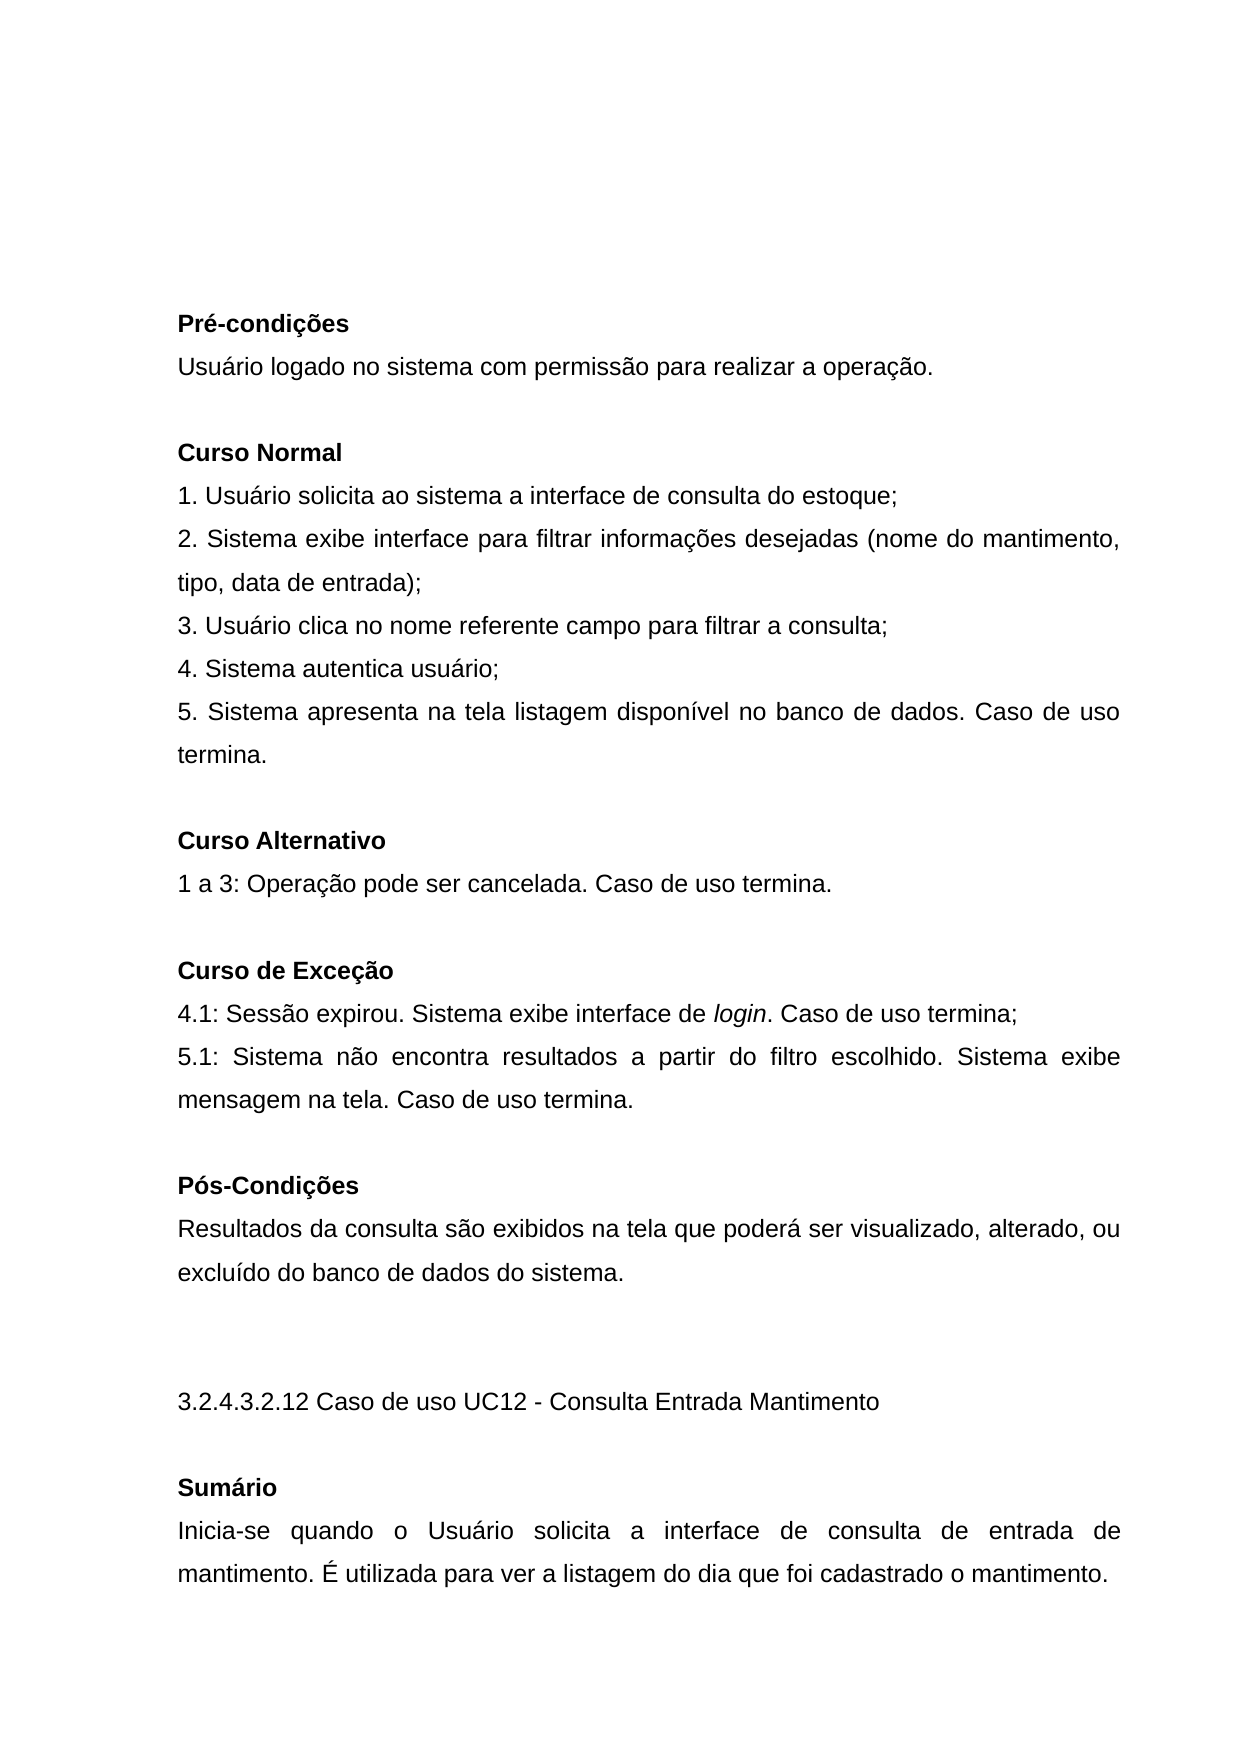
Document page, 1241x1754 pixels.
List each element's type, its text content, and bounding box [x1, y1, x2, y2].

text Sumário [177, 1473, 1122, 1502]
text Curso Normal [177, 438, 1122, 467]
text 1 a 3: Operação pode ser cancelada. Caso de uso termina. [177, 869, 1122, 898]
text 3.2.4.3.2.12 Caso de uso UC12 - Consulta Entrada Mantimento [177, 1387, 1122, 1416]
text Usuário logado no sistema com permissão para realizar a operação. [177, 352, 1122, 381]
text 5.1: Sistema não encontra resultados a partir do filtro escolhido. Sistema exibe mensagem na tela. Caso de uso termina. [177, 1042, 1122, 1114]
text 4.1: Sessão expirou. Sistema exibe interface de login. Caso de uso termina; [177, 999, 1122, 1028]
text 4. Sistema autentica usuário; [177, 654, 1122, 683]
text Curso de Exceção [177, 956, 1122, 984]
text 1. Usuário solicita ao sistema a interface de consulta do estoque; [177, 481, 1122, 510]
text Inicia-se quando o Usuário solicita a interface de consulta de entrada de mantimento. É utilizada para ver a listagem do dia que foi cadastrado o mantimento. [177, 1516, 1122, 1588]
text Pré-condições [177, 309, 1122, 338]
text Resultados da consulta são exibidos na tela que poderá ser visualizado, alterado, ou excluído do banco de dados do sistema. [177, 1214, 1122, 1286]
text 5. Sistema apresenta na tela listagem disponível no banco de dados. Caso de uso termina. [177, 697, 1122, 769]
text 2. Sistema exibe interface para filtrar informações desejadas (nome do mantimento, tipo, data de entrada); [177, 524, 1122, 596]
text 3. Usuário clica no nome referente campo para filtrar a consulta; [177, 611, 1122, 639]
text Pós-Condições [177, 1171, 1122, 1200]
text Curso Alternativo [177, 826, 1122, 855]
